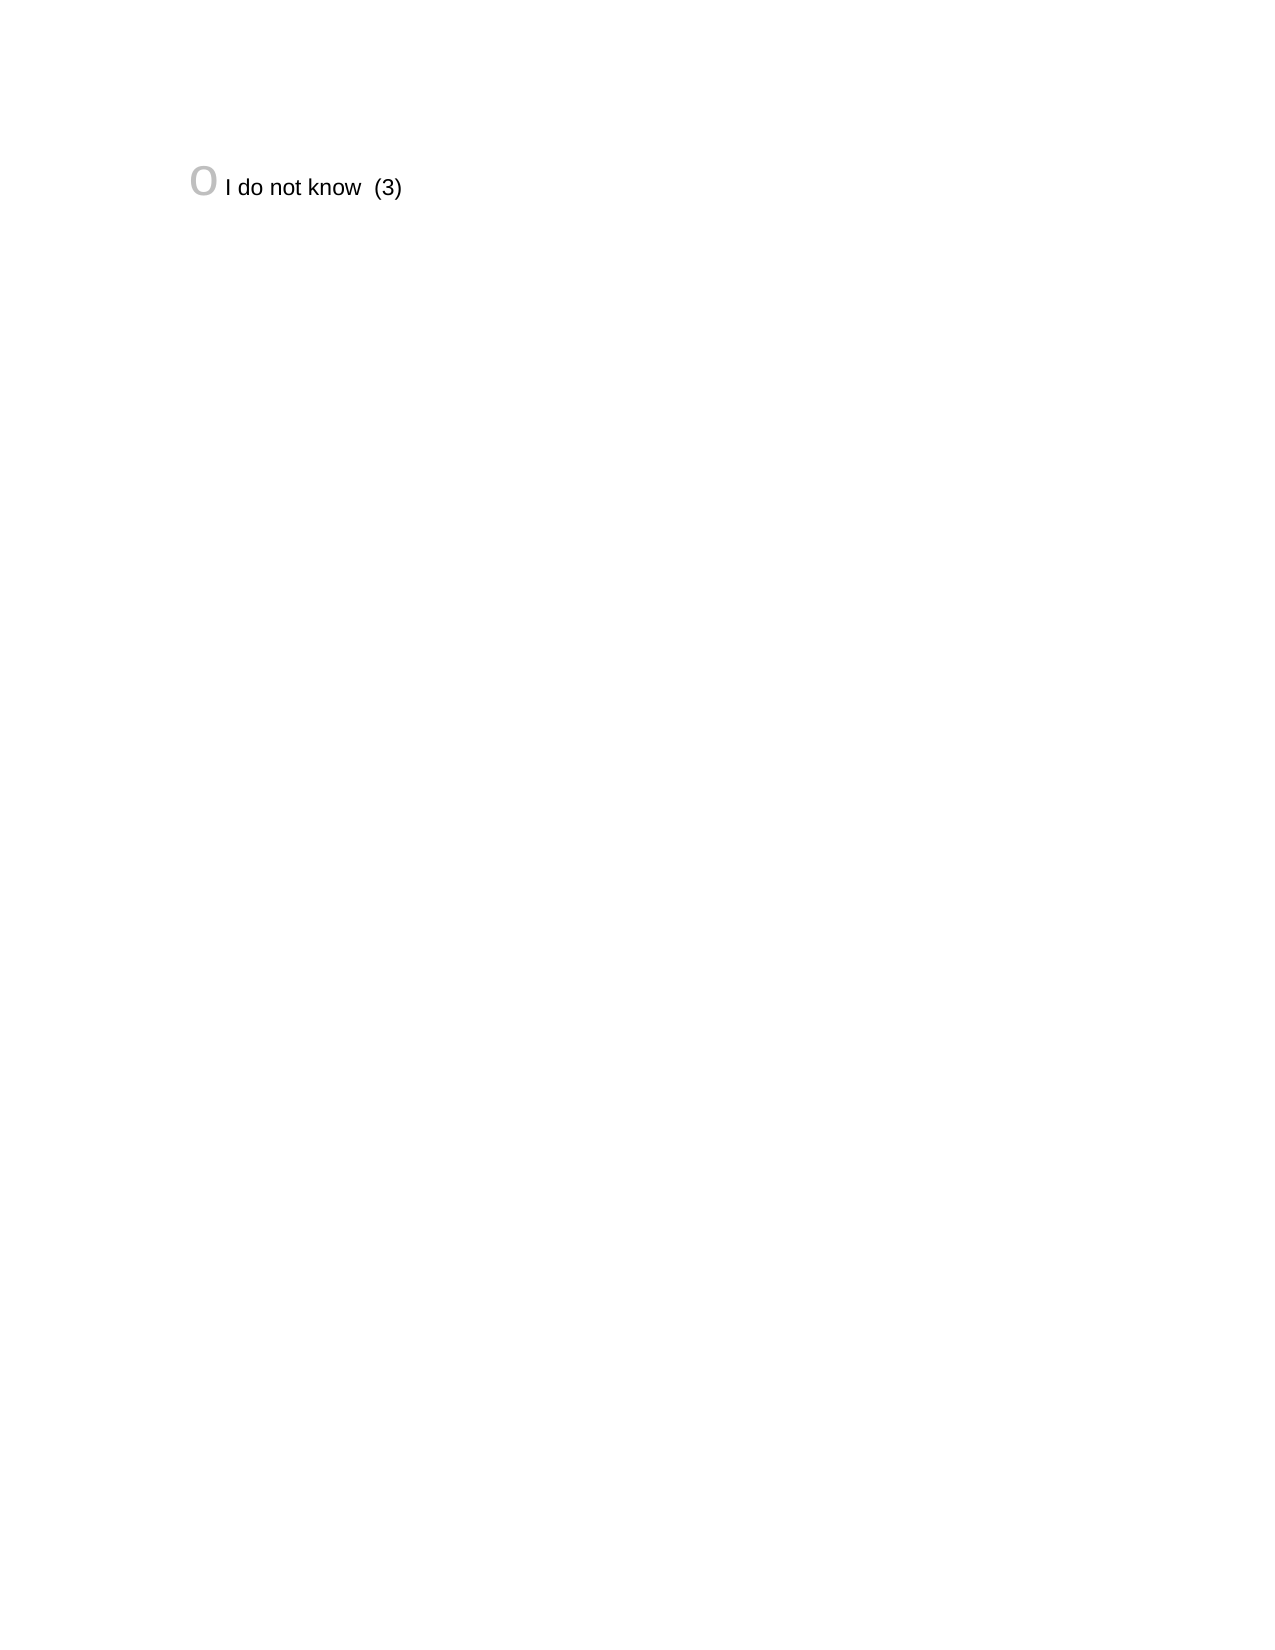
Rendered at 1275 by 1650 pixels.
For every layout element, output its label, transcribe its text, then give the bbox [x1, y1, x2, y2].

list I do not know (3) [187, 150, 1125, 211]
